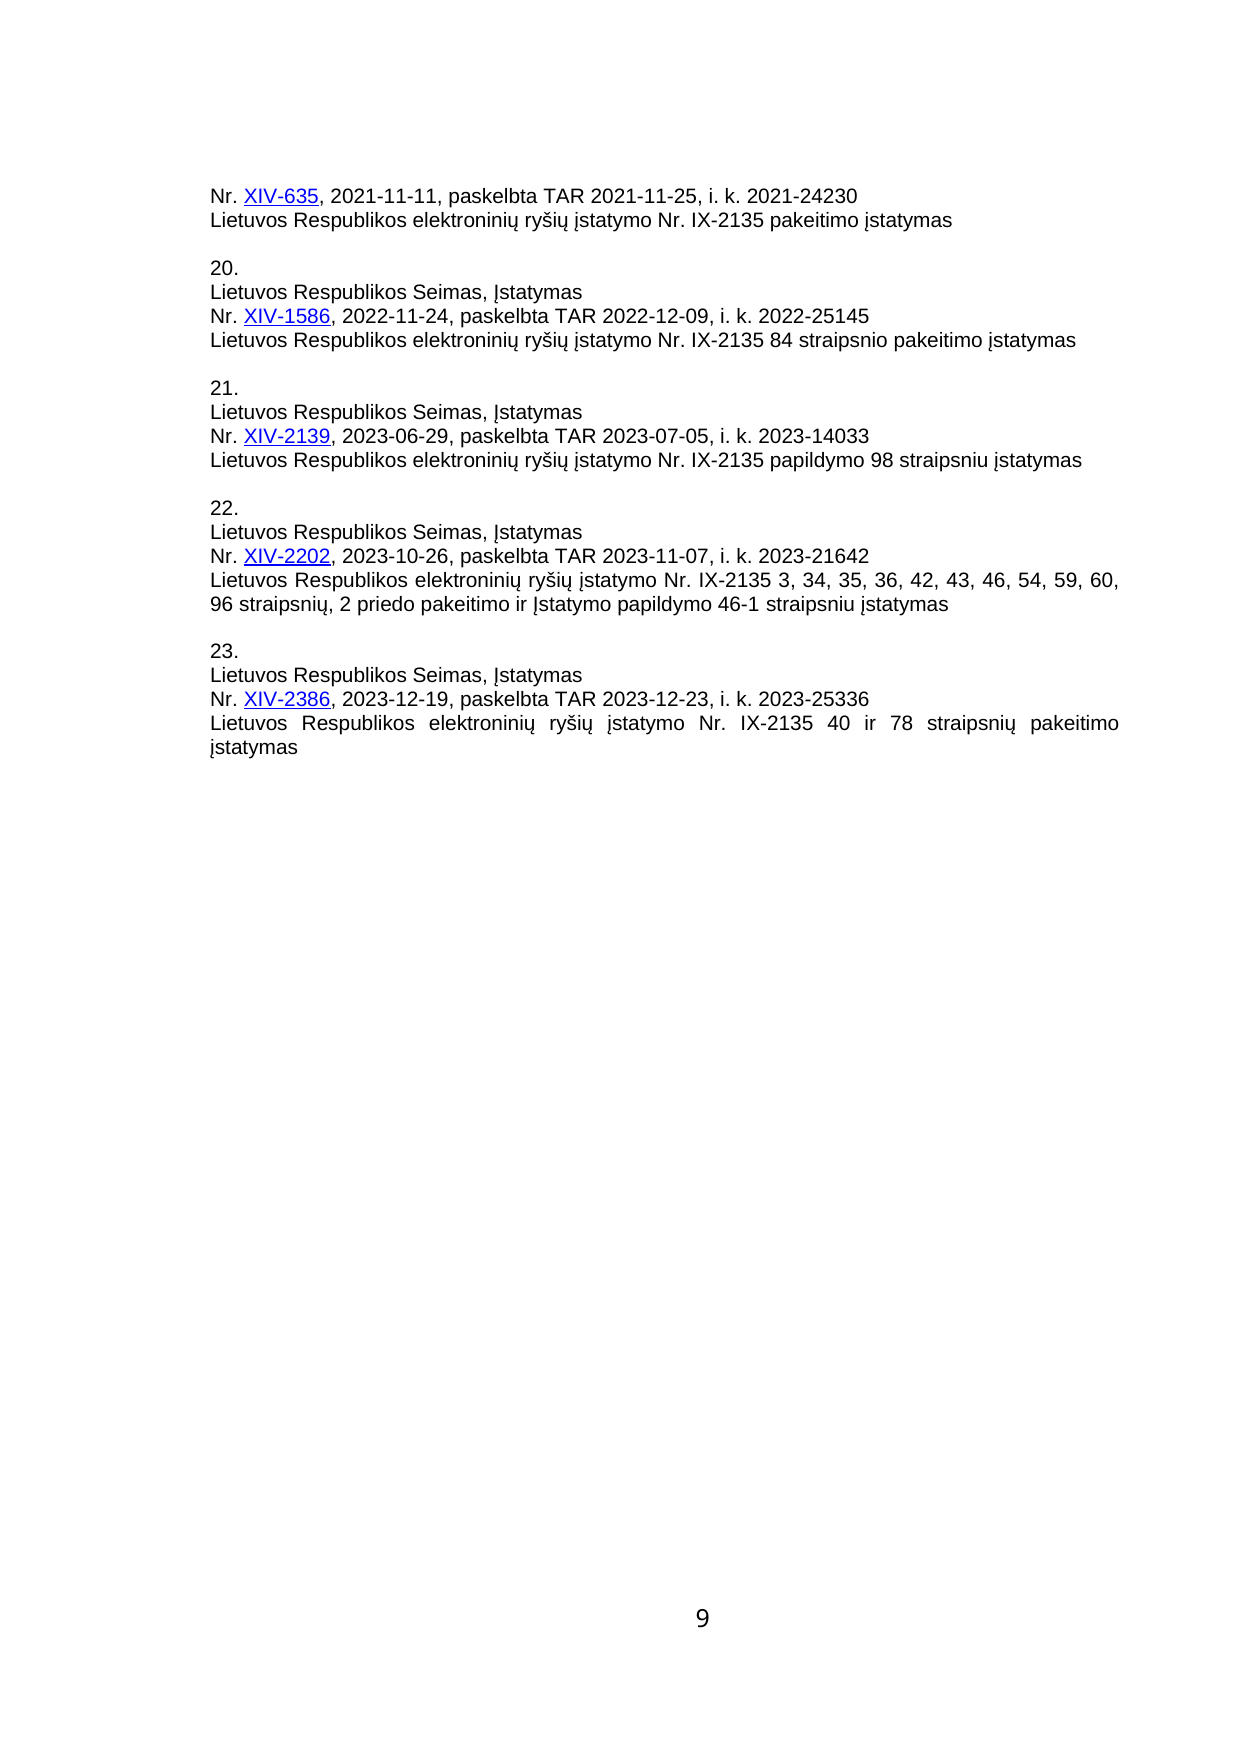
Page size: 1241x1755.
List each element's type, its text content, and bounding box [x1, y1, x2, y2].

text Lietuvos Respublikos elektroninių ryšių įstatymo Nr. IX-2135 papildymo 98 straipsniu įstatymas [210, 448, 1120, 472]
text 22. [210, 496, 1120, 519]
text Lietuvos Respublikos Seimas, Įstatymas [210, 519, 1120, 543]
text Nr. XIV-1586, 2022-11-24, paskelbta TAR 2022-12-09, i. k. 2022-25145 [210, 304, 1120, 328]
text Lietuvos Respublikos elektroninių ryšių įstatymo Nr. IX-2135 40 ir 78 straipsnių pakeitimo įstatymas [210, 711, 1120, 759]
text Nr. XIV-2202, 2023-10-26, paskelbta TAR 2023-11-07, i. k. 2023-21642 [210, 543, 1120, 567]
text Lietuvos Respublikos Seimas, Įstatymas [210, 663, 1120, 687]
text Lietuvos Respublikos elektroninių ryšių įstatymo Nr. IX-2135 84 straipsnio pakeitimo įstatymas [210, 328, 1120, 352]
text Nr. XIV-2386, 2023-12-19, paskelbta TAR 2023-12-23, i. k. 2023-25336 [210, 687, 1120, 711]
text Lietuvos Respublikos elektroninių ryšių įstatymo Nr. IX-2135 pakeitimo įstatymas [210, 208, 1120, 232]
text Lietuvos Respublikos elektroninių ryšių įstatymo Nr. IX-2135 3, 34, 35, 36, 42, 43, 46, 54, 59, 60, 96 straipsnių, 2 priedo pakeitimo ir Įstatymo papildymo 46-1 straipsniu įstatymas [210, 567, 1120, 615]
text 20. [210, 256, 1120, 280]
text Lietuvos Respublikos Seimas, Įstatymas [210, 280, 1120, 304]
text Nr. XIV-635, 2021-11-11, paskelbta TAR 2021-11-25, i. k. 2021-24230 [210, 184, 1120, 208]
text 21. [210, 376, 1120, 400]
text Nr. XIV-2139, 2023-06-29, paskelbta TAR 2023-07-05, i. k. 2023-14033 [210, 424, 1120, 448]
text Lietuvos Respublikos Seimas, Įstatymas [210, 400, 1120, 424]
text 23. [210, 639, 1120, 663]
